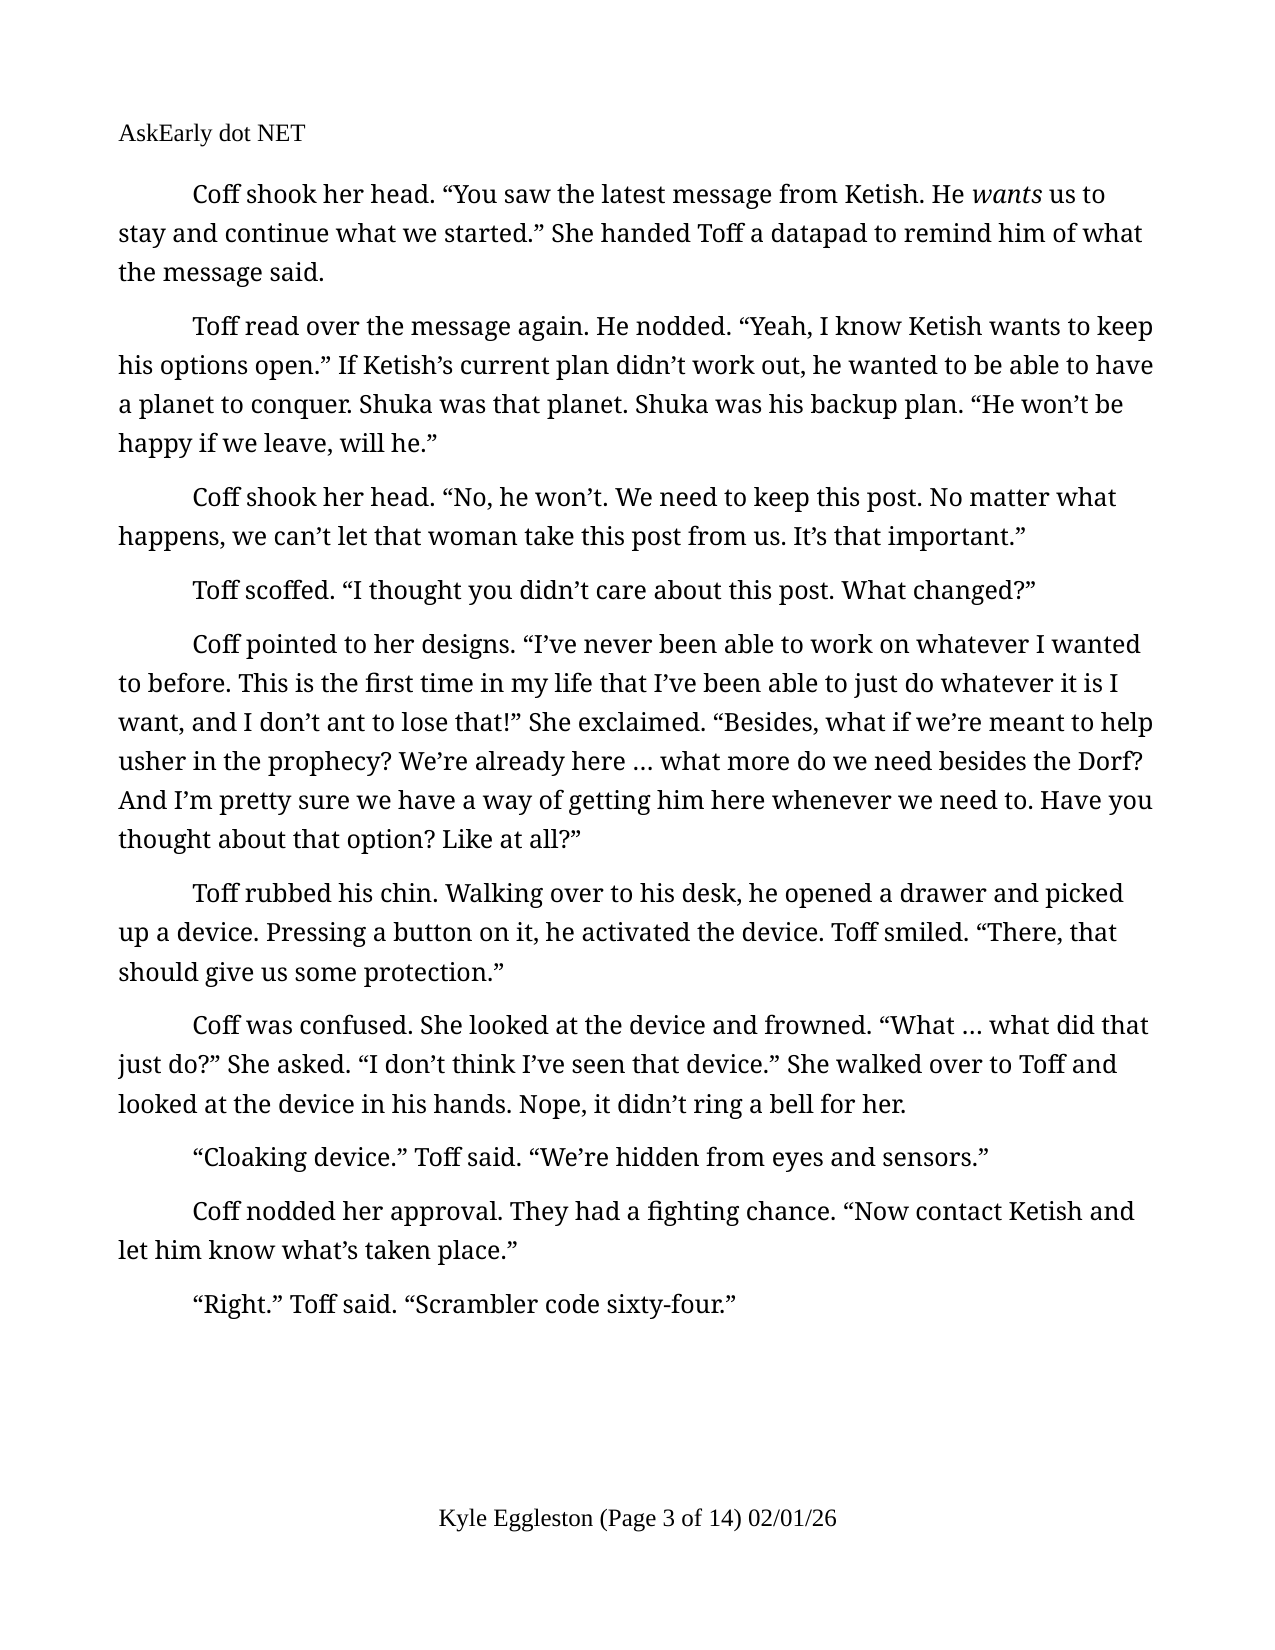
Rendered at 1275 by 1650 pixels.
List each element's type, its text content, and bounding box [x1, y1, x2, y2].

text Coff shook her head. “You saw the latest message from Ketish. He wants us to stay and continue what we started.” She handed Toff a datapad to remind him of what the message said. [118, 176, 1157, 289]
text Coff shook her head. “No, he won’t. We need to keep this post. No matter what happens, we can’t let that woman take this post from us. It’s that important.” [118, 480, 1157, 553]
text Toff read over the message again. He nodded. “Yeah, I know Ketish wants to keep his options open.” If Ketish’s current plan didn’t work out, he wanted to be able to have a planet to conquer. Shuka was that planet. Shuka was his backup plan. “He won’t be happy if we leave, will he.” [118, 308, 1157, 460]
text Toff rubbed his chin. Walking over to his desk, he opened a drawer and picked up a device. Pressing a button on it, he activated the device. Toff smiled. “There, that should give us some protection.” [118, 876, 1157, 988]
text “Right.” Toff said. “Scrambler code sixty-four.” [118, 1287, 1157, 1321]
text Toff scoffed. “I thought you didn’t care about this post. What changed?” [118, 573, 1157, 607]
text Coff pointed to her designs. “I’ve never been able to work on whatever I wanted to before. This is the first time in my life that I’ve been able to just do whatever it is I want, and I don’t ant to lose that!” She exclaimed. “Besides, what if we’re meant to help usher in the prophecy? We’re already here … what more do we need besides the Dorf? And I’m pretty sure we have a way of getting him here whenever we need to. Have you thought about that option? Like at all?” [118, 626, 1157, 856]
text Coff was confused. She looked at the device and frowned. “What … what did that just do?” She asked. “I don’t think I’ve seen that device.” She walked over to Toff and looked at the device in his hands. Nope, it didn’t ring a bell for her. [118, 1008, 1157, 1120]
text Coff nodded her approval. They had a fighting chance. “Now contact Ketish and let him know what’s taken place.” [118, 1194, 1157, 1267]
text “Cloaking device.” Toff said. “We’re hidden from eyes and sensors.” [118, 1140, 1157, 1174]
